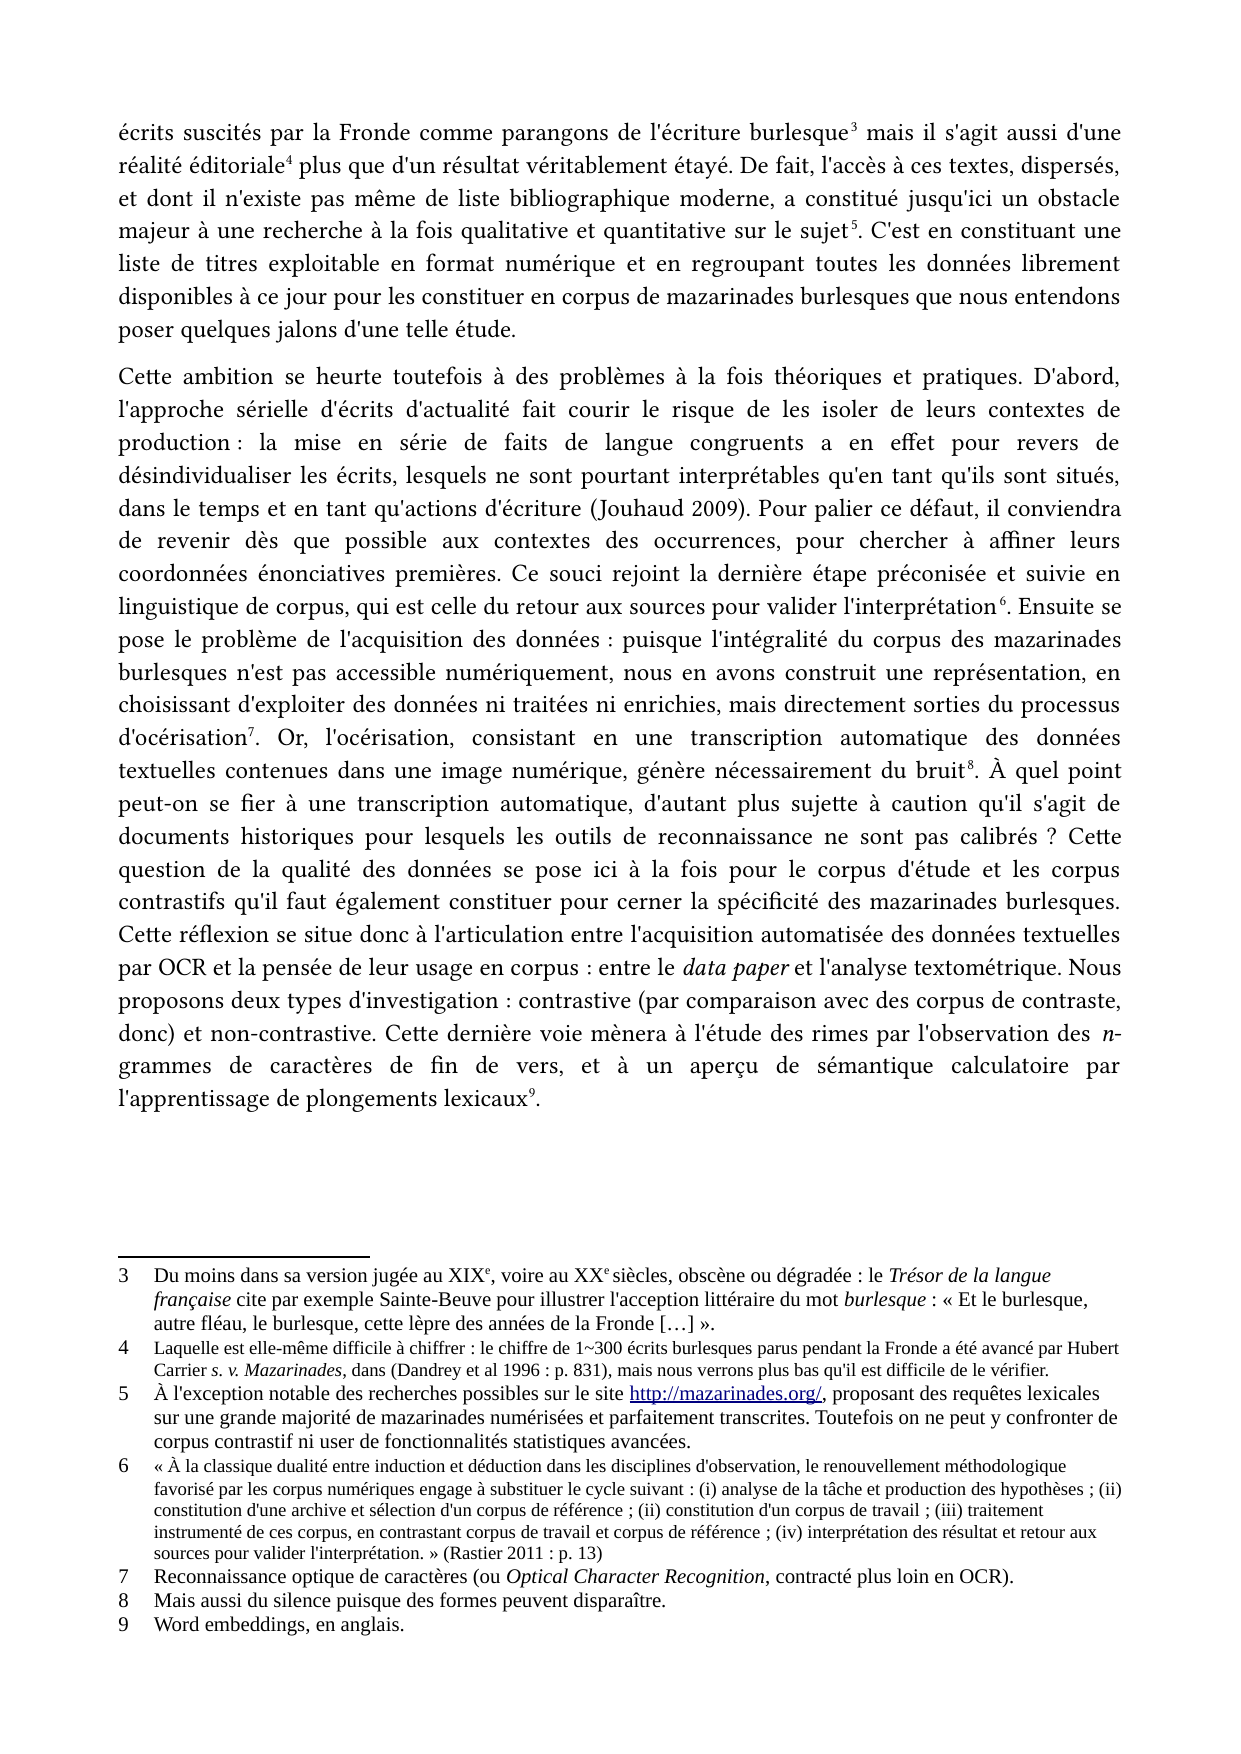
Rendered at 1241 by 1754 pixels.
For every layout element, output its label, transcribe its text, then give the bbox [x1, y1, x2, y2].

text Cette ambition se heurte toutefois à des problèmes à la fois théoriques et pratiques. D'abord, l'approche sérielle d'écrits d'actualité fait courir le risque de les isoler de leurs contextes de production : la mise en série de faits de langue congruents a en effet pour revers de désindividualiser les écrits, lesquels ne sont pourtant interprétables qu'en tant qu'ils sont situés, dans le temps et en tant qu'actions d'écriture (Jouhaud 2009). Pour palier ce défaut, il conviendra de revenir dès que possible aux contextes des occurrences, pour chercher à affiner leurs coordonnées énonciatives premières. Ce souci rejoint la dernière étape préconisée et suivie en linguistique de corpus, qui est celle du retour aux sources pour valider l'interprétation. Ensuite se pose le problème de l'acquisition des données : puisque l'intégralité du corpus des mazarinades burlesques n'est pas accessible numériquement, nous en avons construit une représentation, en choisissant d'exploiter des données ni traitées ni enrichies, mais directement sorties du processus d'océrisation. Or, l'océrisation, consistant en une transcription automatique des données textuelles contenues dans une image numérique, génère nécessairement du bruit. À quel point peut-on se fier à une transcription automatique, d'autant plus sujette à caution qu'il s'agit de documents historiques pour lesquels les outils de reconnaissance ne sont pas calibrés ? Cette question de la qualité des données se pose ici à la fois pour le corpus d'étude et les corpus contrastifs qu'il faut également constituer pour cerner la spécificité des mazarinades burlesques. Cette réflexion se situe donc à l'articulation entre l'acquisition automatisée des données textuelles par OCR et la pensée de leur usage en corpus : entre le data paper et l'analyse textométrique. Nous proposons deux types d'investigation : contrastive (par comparaison avec des corpus de contraste, donc) et non-contrastive. Cette dernière voie mènera à l'étude des rimes par l'observation des n-grammes de caractères de fin de vers, et à un aperçu de sémantique calculatoire par l'apprentissage de plongements lexicaux. [118, 362, 1122, 1113]
text « À la classique dualité entre induction et déduction dans les disciplines d'observation, le renouvellement méthodologique favorisé par les corpus numériques engage à substituer le cycle suivant : (i) analyse de la tâche et production des hypothèses ; (ii) constitution d'une archive et sélection d'un corpus de référence ; (ii) constitution d'un corpus de travail ; (iii) traitement instrumenté de ces corpus, en contrastant corpus de travail et corpus de référence ; (iv) interprétation des résultat et retour aux sources pour valider l'interprétation. » (Rastier 2011 : p. 13) [118, 1453, 1122, 1564]
text Mais aussi du silence puisque des formes peuvent disparaître. [118, 1588, 1122, 1612]
text Word embeddings, en anglais. [118, 1612, 1122, 1636]
text À l'exception notable des recherches possibles sur le site http://mazarinades.org/, proposant des requêtes lexicales sur une grande majorité de mazarinades numérisées et parfaitement transcrites. Toutefois on ne peut y confronter de corpus contrastif ni user de fonctionnalités statistiques avancées. [118, 1381, 1122, 1453]
text Reconnaissance optique de caractères (ou Optical Character Recognition, contracté plus loin en OCR). [118, 1564, 1122, 1588]
text écrits suscités par la Fronde comme parangons de l'écriture burlesque mais il s'agit aussi d'une réalité éditoriale plus que d'un résultat véritablement étayé. De fait, l'accès à ces textes, dispersés, et dont il n'existe pas même de liste bibliographique moderne, a constitué jusqu'ici un obstacle majeur à une recherche à la fois qualitative et quantitative sur le sujet. C'est en constituant une liste de titres exploitable en format numérique et en regroupant toutes les données librement disponibles à ce jour pour les constituer en corpus de mazarinades burlesques que nous entendons poser quelques jalons d'une telle étude. [118, 118, 1122, 343]
text Du moins dans sa version jugée au XIXe, voire au XXe siècles, obscène ou dégradée : le Trésor de la langue française cite par exemple Sainte-Beuve pour illustrer l'acception littéraire du mot burlesque : « Et le burlesque, autre fléau, le burlesque, cette lèpre des années de la Fronde […] ». [118, 1263, 1122, 1335]
text Laquelle est elle-même difficile à chiffrer : le chiffre de 1~300 écrits burlesques parus pendant la Fronde a été avancé par Hubert Carrier s. v. Mazarinades, dans (Dandrey et al 1996 : p. 831), mais nous verrons plus bas qu'il est difficile de le vérifier. [118, 1335, 1122, 1381]
